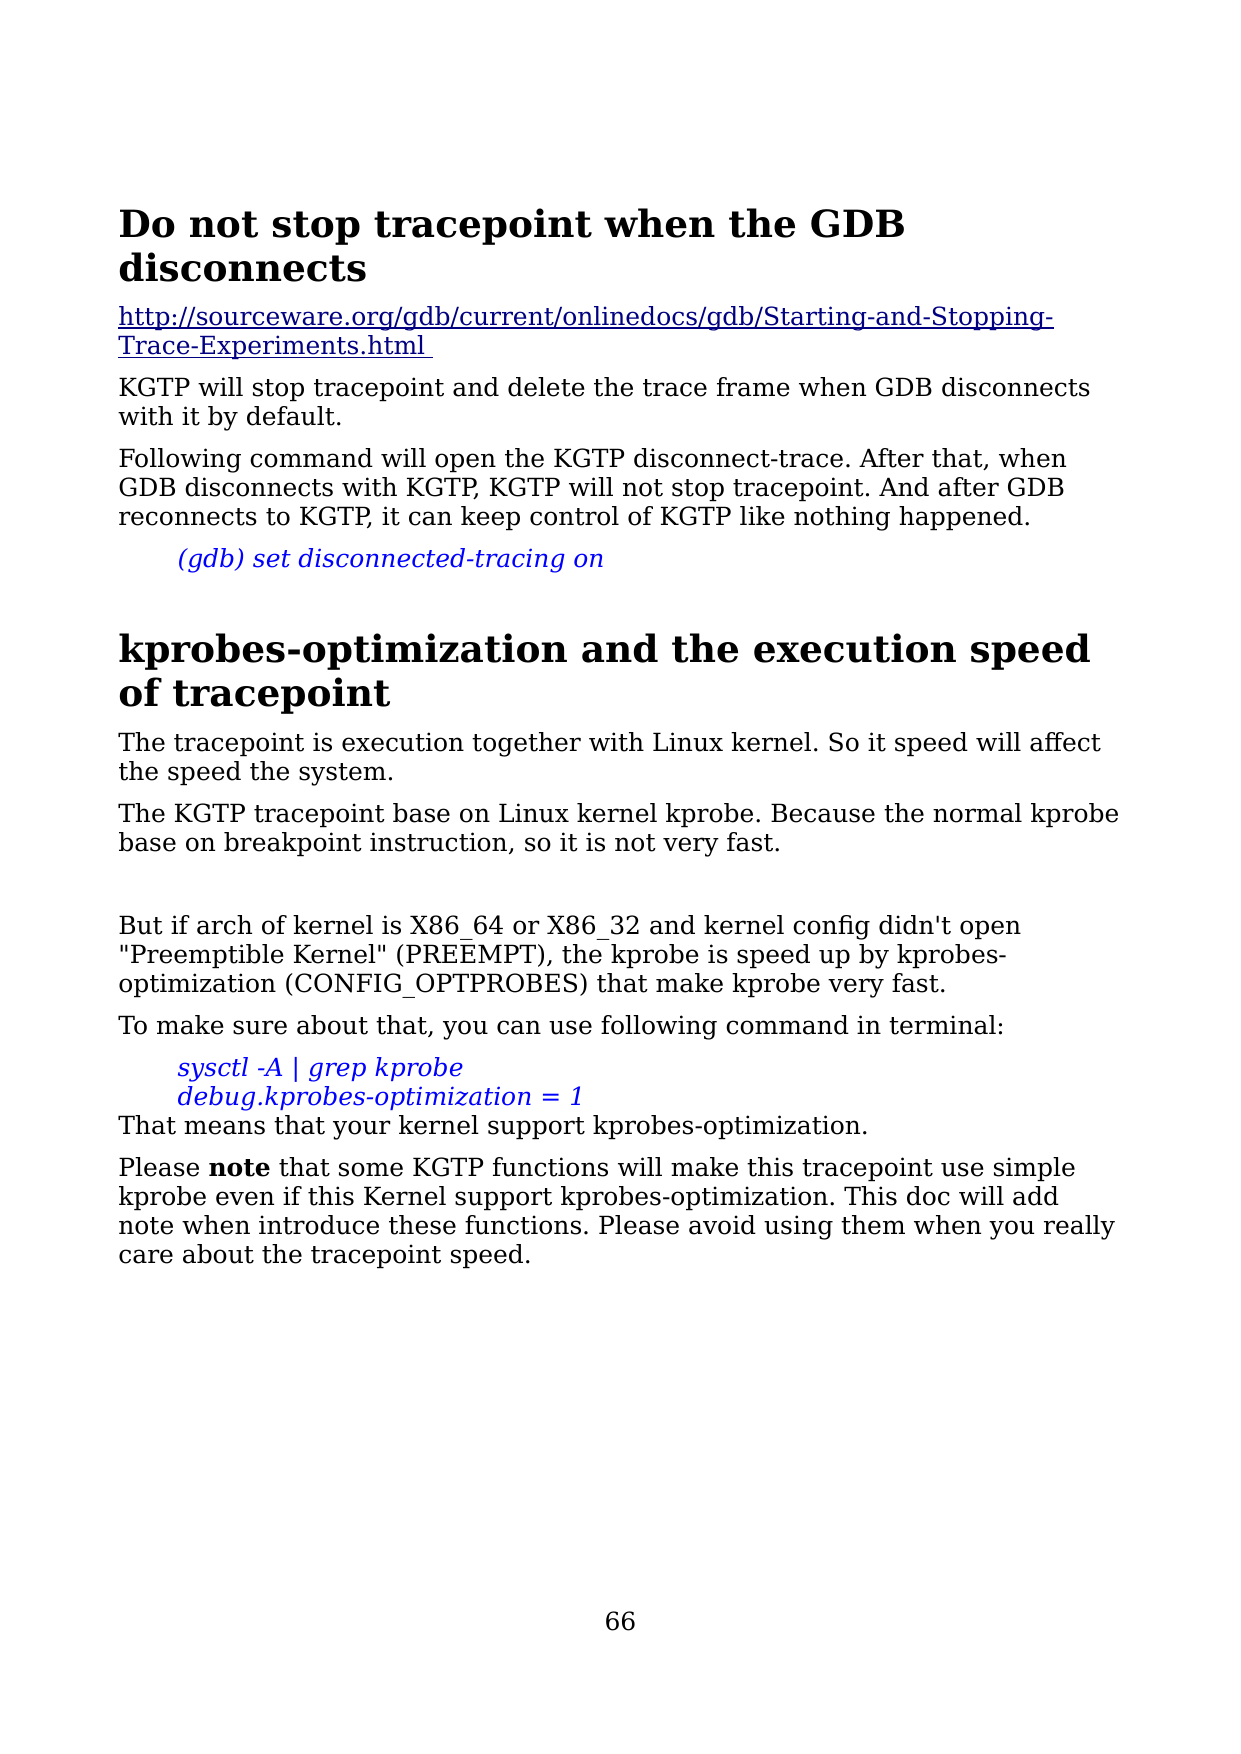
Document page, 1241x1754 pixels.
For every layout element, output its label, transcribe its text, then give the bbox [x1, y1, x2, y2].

subtitle kprobes-optimization and the execution speed of tracepoint [118, 627, 1122, 716]
text KGTP will stop tracepoint and delete the trace frame when GDB disconnects with it by default. [118, 373, 1122, 432]
text debug.kprobes-optimization = 1 [177, 1082, 1063, 1111]
text The KGTP tracepoint base on Linux kernel kprobe. Because the normal kprobe base on breakpoint instruction, so it is not very fast. [118, 799, 1122, 857]
text That means that your kernel support kprobes-optimization. [118, 1111, 1122, 1141]
text To make sure about that, you can use following command in terminal: [118, 1011, 1122, 1041]
text Please note that some KGTP functions will make this tracepoint use simple kprobe even if this Kernel support kprobes-optimization. This doc will add note when introduce these functions. Please avoid using them when you really care about the tracepoint speed. [118, 1153, 1122, 1270]
subtitle Do not stop tracepoint when the GDB disconnects [118, 202, 1122, 290]
text The tracepoint is execution together with Linux kernel. So it speed will affect the speed the system. [118, 728, 1122, 786]
text http://sourceware.org/gdb/current/onlinedocs/gdb/Starting-and-Stopping-Trace-Experiments.html [118, 302, 1122, 361]
text But if arch of kernel is X86_64 or X86_32 and kernel config didn't open "Preemptible Kernel" (PREEMPT), the kprobe is speed up by kprobes-optimization (CONFIG_OPTPROBES) that make kprobe very fast. [118, 911, 1122, 999]
text (gdb) set disconnected-tracing on [177, 544, 1063, 573]
text Following command will open the KGTP disconnect-trace. After that, when GDB disconnects with KGTP, KGTP will not stop tracepoint. And after GDB reconnects to KGTP, it can keep control of KGTP like nothing happened. [118, 444, 1122, 532]
text sysctl -A | grep kprobe [177, 1053, 1063, 1082]
